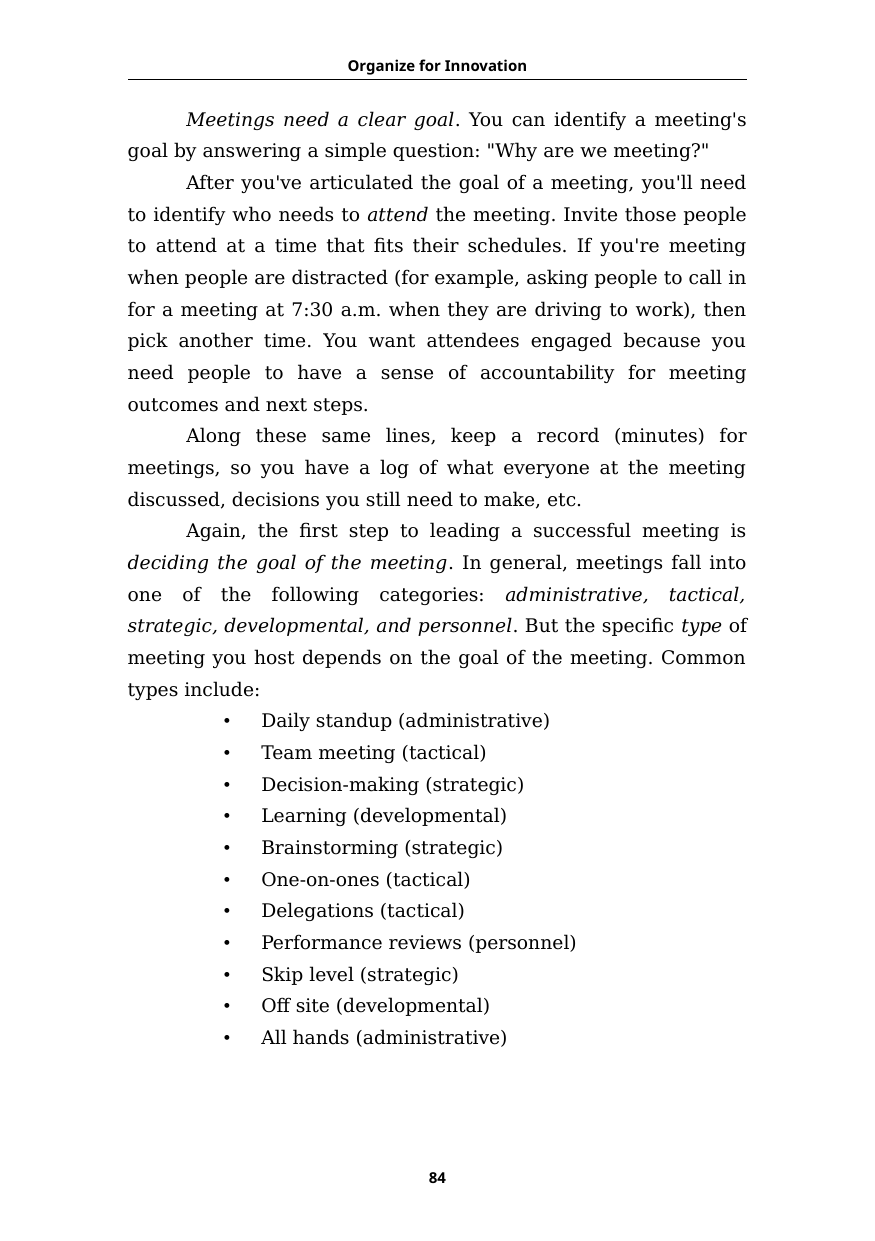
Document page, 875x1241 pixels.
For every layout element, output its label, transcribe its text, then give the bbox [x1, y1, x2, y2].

list Team meeting (tactical) [223, 742, 747, 764]
list Performance reviews (personnel) [223, 932, 747, 954]
text After you've articulated the goal of a meeting, you'll need to identify who needs to attend the meeting. Invite those people to attend at a time that fits their schedules. If you're meeting when people are distracted (for example, asking people to call in for a meeting at 7:30 a.m. when they are driving to work), then pick another time. You want attendees engaged because you need people to have a sense of accountability for meeting outcomes and next steps. [127, 172, 747, 416]
list Off site (developmental) [223, 995, 747, 1017]
list Brainstorming (strategic) [223, 837, 747, 859]
text Again, the first step to leading a successful meeting is deciding the goal of the meeting. In general, meetings fall into one of the following categories: administrative, tactical, strategic, developmental, and personnel. But the specific type of meeting you host depends on the goal of the meeting. Common types include: [127, 520, 747, 701]
list One-on-ones (tactical) [223, 869, 747, 891]
list Skip level (strategic) [223, 964, 747, 986]
list Delegations (tactical) [223, 900, 747, 922]
text Along these same lines, keep a record (minutes) for meetings, so you have a log of what everyone at the meeting discussed, decisions you still need to make, etc. [127, 425, 747, 511]
list Decision-making (strategic) [223, 774, 747, 796]
list All hands (administrative) [223, 1027, 747, 1049]
list Daily standup (administrative) [223, 710, 747, 732]
list Learning (developmental) [223, 805, 747, 827]
text Meetings need a clear goal. You can identify a meeting's goal by answering a simple question: "Why are we meeting?" [127, 109, 747, 162]
